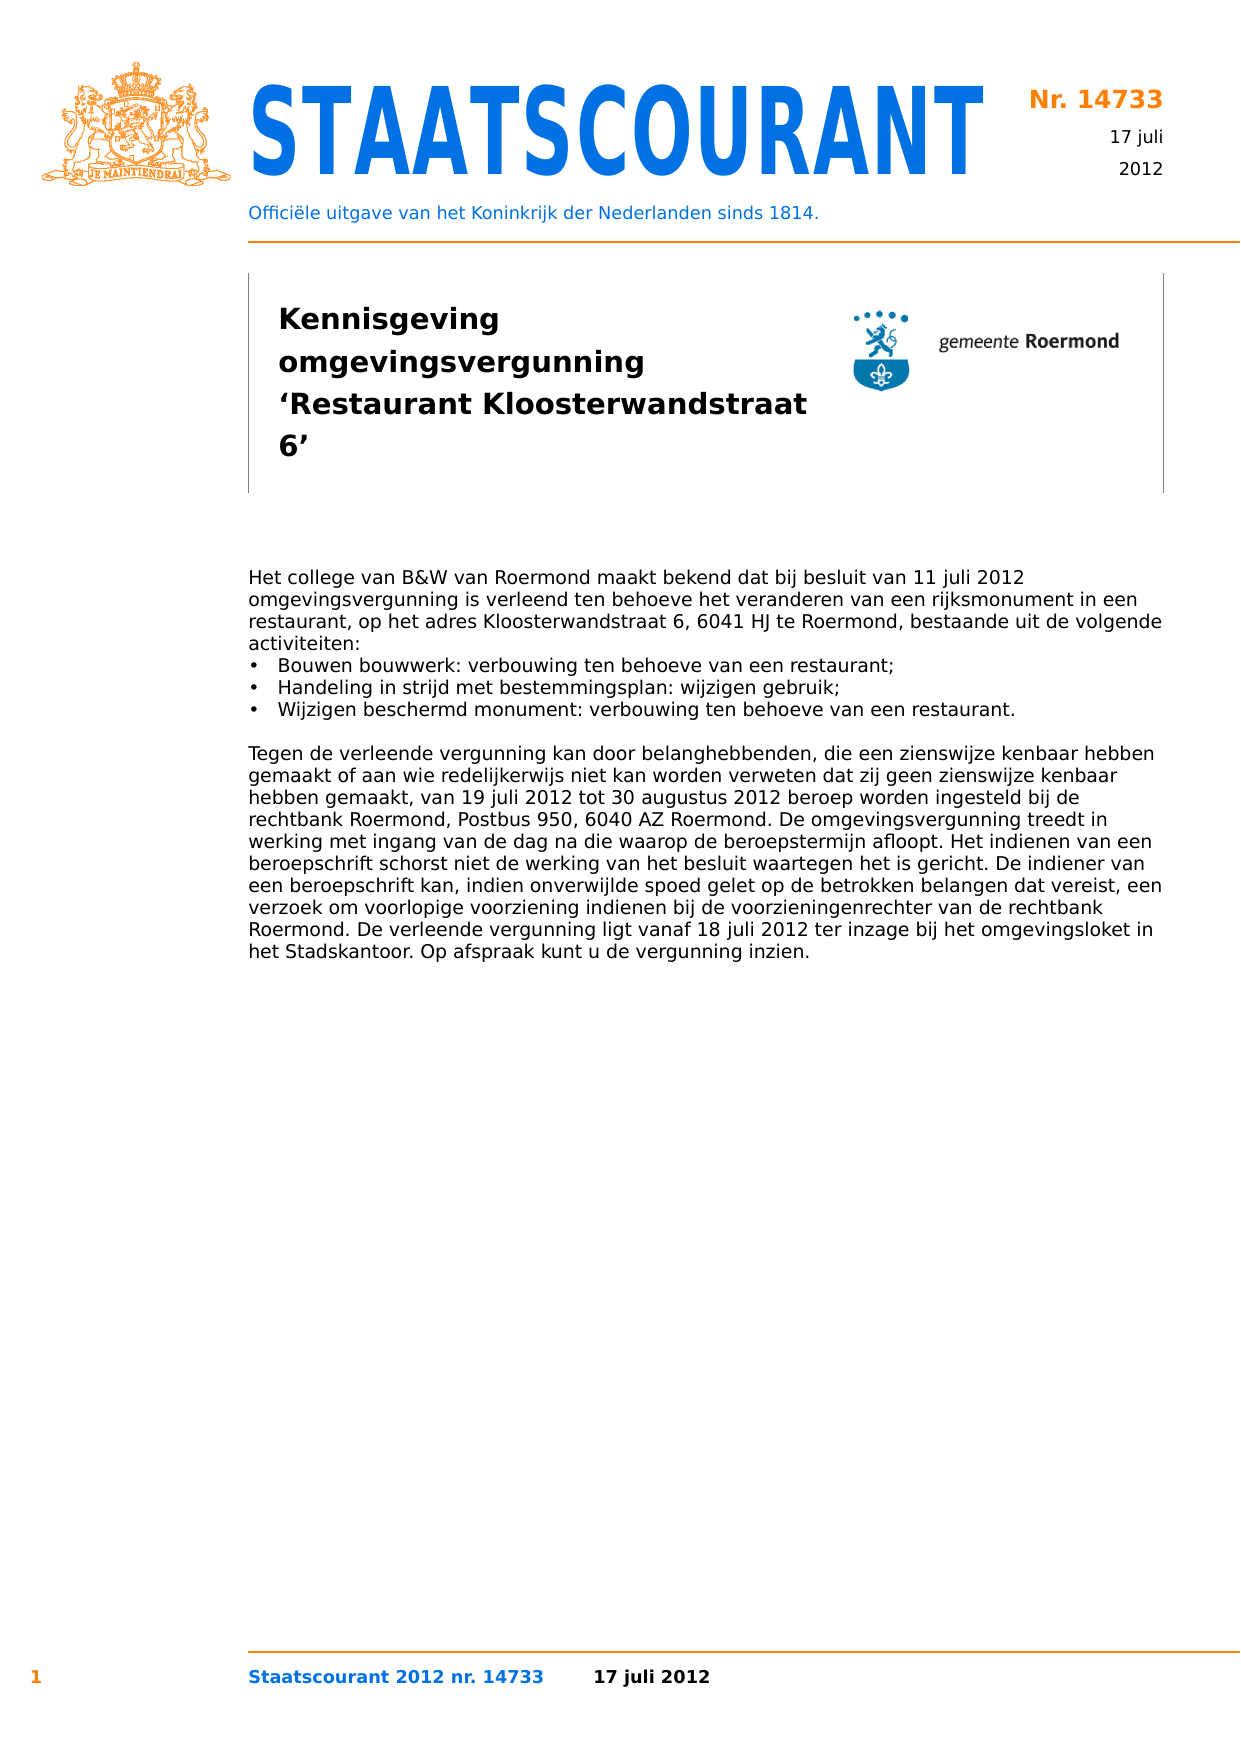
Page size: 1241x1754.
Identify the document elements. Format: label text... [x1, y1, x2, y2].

text Tegen de verleende vergunning kan door belanghebbenden, die een zienswijze kenbaar hebben gemaakt of aan wie redelijkerwijs niet kan worden verweten dat zij geen zienswijze kenbaar hebben gemaakt, van 19 juli 2012 tot 30 augustus 2012 beroep worden ingesteld bij de rechtbank Roermond, Postbus 950, 6040 AZ Roermond. De omgevingsvergunning treedt in werking met ingang van de dag na die waarop de beroepstermijn afloopt. Het indienen van een beroepschrift schorst niet de werking van het besluit waartegen het is gericht. De indiener van een beroepschrift kan, indien onverwijlde spoed gelet op de betrokken belangen dat vereist, een verzoek om voorlopige voorziening indienen bij de voorzieningenrechter van de rechtbank Roermond. De verleende vergunning ligt vanaf 18 juli 2012 ter inzage bij het omgevingsloket in het Stadskantoor. Op afspraak kunt u de vergunning inzien. [248, 743, 1163, 963]
text • Wijzigen beschermd monument: verbouwing ten behoeve van een restaurant. [248, 699, 1163, 721]
text Het college van B&W van Roermond maakt bekend dat bij besluit van 11 juli 2012 omgevingsvergunning is verleend ten behoeve het veranderen van een rijksmonument in een restaurant, op het adres Kloosterwandstraat 6, 6041 HJ te Roermond, bestaande uit de volgende activiteiten: [248, 567, 1163, 655]
table_header STAATSCOURANT [248, 62, 998, 203]
table_header Nr. 14733 [998, 62, 1240, 121]
picture [41, 62, 231, 186]
text • Handeling in strijd met bestemmingsplan: wijzigen gebruik; [248, 677, 1163, 699]
table_cell Officiële uitgave van het Koninkrijk der Nederlanden sinds 1814. [248, 203, 1240, 241]
subtitle Kennisgeving omgevingsvergunning ‘Restaurant Kloosterwandstraat 6’ [249, 273, 1163, 493]
picture [838, 302, 1134, 397]
text • Bouwen bouwwerk: verbouwing ten behoeve van een restaurant; [248, 655, 1163, 677]
table_header [25, 62, 248, 241]
table_cell 17 juli [998, 121, 1240, 153]
table_cell 2012 [998, 153, 1240, 203]
